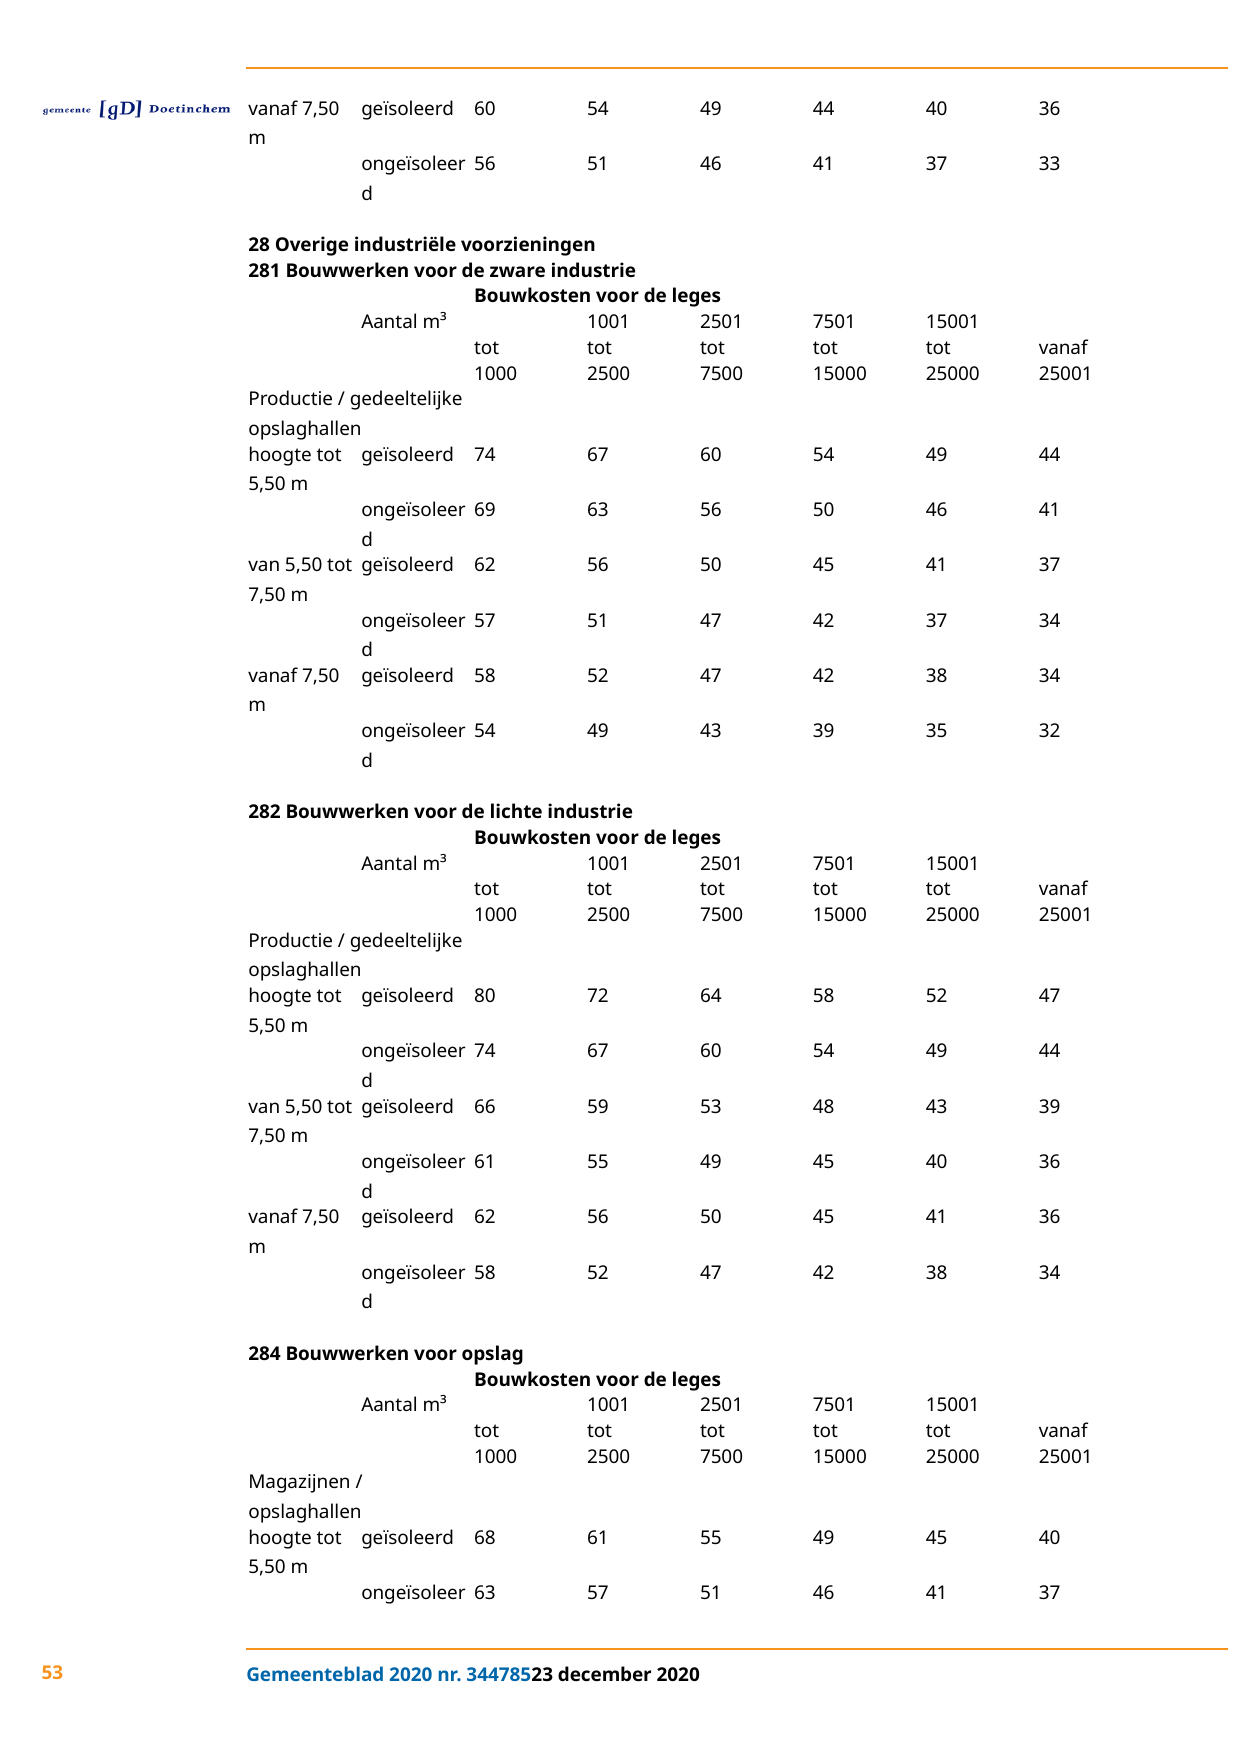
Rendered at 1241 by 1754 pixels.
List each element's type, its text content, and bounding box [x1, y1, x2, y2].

table_cell [361, 1417, 474, 1443]
table_cell [248, 360, 361, 386]
table_cell 57 [587, 1579, 700, 1605]
table_cell geïsoleerd [361, 551, 474, 607]
table_cell 50 [813, 496, 926, 551]
table_cell [361, 283, 474, 308]
table_cell Aantal m³ [361, 308, 474, 334]
table_cell 47 [700, 662, 813, 717]
table_cell hoogte tot 5,50 m [248, 441, 361, 496]
table_cell 44 [1039, 441, 1152, 496]
table_cell [1039, 386, 1152, 441]
table_cell [248, 1391, 361, 1417]
table_cell Aantal m³ [361, 850, 474, 876]
table_cell [474, 773, 587, 798]
table_cell [926, 1314, 1038, 1340]
table_cell 46 [926, 496, 1038, 551]
table_cell tot [813, 334, 926, 360]
table_cell 56 [587, 551, 700, 607]
table_cell 74 [474, 1038, 587, 1093]
table_cell 57 [474, 607, 587, 662]
table_cell 50 [700, 551, 813, 607]
picture [41, 47, 231, 172]
table_cell 34 [1039, 662, 1152, 717]
table_cell tot [587, 334, 700, 360]
table_cell vanaf 7,50 m [248, 95, 361, 150]
table_cell geïsoleerd [361, 1204, 474, 1259]
table_cell geïsoleerd [361, 95, 474, 150]
table_cell tot [474, 334, 587, 360]
table_cell 50 [700, 1204, 813, 1259]
table_cell 58 [813, 983, 926, 1038]
table_cell ongeïsoleerd [361, 1038, 474, 1093]
table_cell 38 [926, 1259, 1038, 1314]
table_cell [248, 1259, 361, 1314]
table_cell [813, 1314, 926, 1340]
table_cell geïsoleerd [361, 1093, 474, 1148]
table_cell tot [587, 876, 700, 901]
table_cell [474, 927, 587, 982]
table_cell 41 [926, 1204, 1038, 1259]
table_cell ongeïsoleerd [361, 718, 474, 773]
table_cell 56 [587, 1204, 700, 1259]
table_cell [248, 607, 361, 662]
table_cell 7500 [700, 360, 813, 386]
table_cell 25001 [1039, 1443, 1152, 1469]
table_cell 33 [1039, 150, 1152, 205]
table_cell [700, 1314, 813, 1340]
table_cell ongeïsoleerd [361, 150, 474, 205]
table_cell hoogte tot 5,50 m [248, 983, 361, 1038]
table_cell 49 [700, 1148, 813, 1204]
table_cell 66 [474, 1093, 587, 1148]
table_cell [813, 205, 926, 231]
table_cell 45 [813, 551, 926, 607]
table_cell [474, 1314, 587, 1340]
table_cell Productie / gedeeltelijke opslaghallen [248, 927, 474, 982]
table_cell ongeïsoleerd [361, 496, 474, 551]
table_cell tot [926, 334, 1038, 360]
table_cell 41 [926, 1579, 1038, 1605]
table_cell vanaf 7,50 m [248, 1204, 361, 1259]
table_cell 2500 [587, 901, 700, 927]
table_cell [248, 1366, 361, 1391]
table_cell [813, 1469, 926, 1524]
table_cell Bouwkosten voor de leges [474, 283, 1152, 308]
table_cell 49 [813, 1524, 926, 1579]
table_cell 15000 [813, 901, 926, 927]
table_cell 49 [926, 441, 1038, 496]
table_cell 45 [813, 1148, 926, 1204]
table_cell [813, 386, 926, 441]
table_cell [926, 205, 1038, 231]
table_cell 1001 [587, 308, 700, 334]
table_cell [248, 1579, 361, 1605]
table_cell [248, 150, 361, 205]
table_cell 52 [587, 1259, 700, 1314]
table_cell geïsoleerd [361, 983, 474, 1038]
table_cell 43 [700, 718, 813, 773]
table_cell geïsoleerd [361, 441, 474, 496]
table_cell Bouwkosten voor de leges [474, 1366, 1152, 1391]
table_cell 36 [1039, 95, 1152, 150]
table_cell [361, 205, 474, 231]
table_cell 69 [474, 496, 587, 551]
table_cell 35 [926, 718, 1038, 773]
table_cell 47 [700, 1259, 813, 1314]
table_cell [700, 773, 813, 798]
table_cell [248, 718, 361, 773]
table_cell 2500 [587, 1443, 700, 1469]
table_cell tot [474, 1417, 587, 1443]
table_cell [1039, 1314, 1152, 1340]
table_cell 15001 [926, 850, 1038, 876]
table_cell [248, 773, 361, 798]
table_cell 1000 [474, 360, 587, 386]
table_cell 67 [587, 1038, 700, 1093]
table_cell [248, 283, 361, 308]
table_cell [1039, 1469, 1152, 1524]
table_cell 39 [813, 718, 926, 773]
table_cell 55 [700, 1524, 813, 1579]
table_cell 51 [587, 150, 700, 205]
table_cell 282 Bouwwerken voor de lichte industrie [248, 799, 1152, 824]
table_cell [587, 205, 700, 231]
table_cell [248, 824, 361, 850]
table_cell 25001 [1039, 901, 1152, 927]
table_cell 7501 [813, 308, 926, 334]
table_cell hoogte tot 5,50 m [248, 1524, 361, 1579]
table_cell tot [926, 1417, 1038, 1443]
table_cell 48 [813, 1093, 926, 1148]
table_cell 39 [1039, 1093, 1152, 1148]
table_cell [813, 773, 926, 798]
table_cell [361, 1366, 474, 1391]
table_cell [361, 876, 474, 901]
table_cell 54 [587, 95, 700, 150]
table_cell 56 [700, 496, 813, 551]
table_cell [248, 1443, 361, 1469]
table_cell 74 [474, 441, 587, 496]
table_cell Aantal m³ [361, 1391, 474, 1417]
table_cell 63 [474, 1579, 587, 1605]
table_cell ongeïsoleerd [361, 1259, 474, 1314]
table_cell [700, 205, 813, 231]
table_cell vanaf [1039, 876, 1152, 901]
table_cell 2501 [700, 1391, 813, 1417]
table_cell [248, 1314, 361, 1340]
table_cell tot [700, 334, 813, 360]
table_cell tot [813, 876, 926, 901]
table_cell [248, 496, 361, 551]
table_cell 52 [587, 662, 700, 717]
table_cell [361, 360, 474, 386]
table_cell tot [700, 1417, 813, 1443]
table_cell [248, 1417, 361, 1443]
table_cell tot [700, 876, 813, 901]
table_cell 42 [813, 662, 926, 717]
table_cell [361, 824, 474, 850]
table_cell 56 [474, 150, 587, 205]
table_cell 58 [474, 1259, 587, 1314]
table_cell 40 [1039, 1524, 1152, 1579]
table_cell 15000 [813, 360, 926, 386]
table_cell 54 [813, 441, 926, 496]
table_cell [248, 334, 361, 360]
table_cell [587, 773, 700, 798]
table_cell 45 [813, 1204, 926, 1259]
table_cell [926, 927, 1038, 982]
table_cell 47 [1039, 983, 1152, 1038]
table_cell 47 [700, 607, 813, 662]
table_cell [361, 1314, 474, 1340]
table_cell Productie / gedeeltelijke opslaghallen [248, 386, 474, 441]
table_cell 15001 [926, 308, 1038, 334]
table_cell 25000 [926, 1443, 1038, 1469]
table_cell 25000 [926, 360, 1038, 386]
table_cell 59 [587, 1093, 700, 1148]
table_cell 52 [926, 983, 1038, 1038]
table_cell 49 [926, 1038, 1038, 1093]
table_cell 53 [700, 1093, 813, 1148]
table_cell Magazijnen / opslaghallen [248, 1469, 474, 1524]
table_cell ongeïsoleerd [361, 1148, 474, 1204]
table_cell van 5,50 tot 7,50 m [248, 1093, 361, 1148]
table_cell 1001 [587, 850, 700, 876]
table_cell [248, 1148, 361, 1204]
table_cell [926, 773, 1038, 798]
table_cell 51 [587, 607, 700, 662]
table_cell [587, 1469, 700, 1524]
table_cell vanaf 7,50 m [248, 662, 361, 717]
table_cell vanaf [1039, 1417, 1152, 1443]
table_cell tot [926, 876, 1038, 901]
table_cell [361, 1443, 474, 1469]
table_cell [474, 1391, 587, 1417]
table_cell [1039, 773, 1152, 798]
table_cell [474, 386, 587, 441]
table_cell [248, 850, 361, 876]
table_cell 284 Bouwwerken voor opslag [248, 1340, 1152, 1366]
table_cell 80 [474, 983, 587, 1038]
table_cell 43 [926, 1093, 1038, 1148]
table_cell 7501 [813, 1391, 926, 1417]
table_cell 54 [474, 718, 587, 773]
table_cell [248, 205, 361, 231]
table_cell [587, 1314, 700, 1340]
table_cell van 5,50 tot 7,50 m [248, 551, 361, 607]
table_cell [361, 901, 474, 927]
table_cell 60 [700, 1038, 813, 1093]
table_cell 64 [700, 983, 813, 1038]
table_cell [700, 1469, 813, 1524]
table_cell [361, 334, 474, 360]
table_cell [248, 876, 361, 901]
table_cell [474, 205, 587, 231]
table_cell [474, 1469, 587, 1524]
table_cell 61 [587, 1524, 700, 1579]
table_cell 60 [474, 95, 587, 150]
table_cell ongeïsoleerd [361, 607, 474, 662]
table_cell 54 [813, 1038, 926, 1093]
table_cell [248, 308, 361, 334]
table_cell geïsoleerd [361, 662, 474, 717]
table_cell [248, 1038, 361, 1093]
table_cell 42 [813, 607, 926, 662]
table_cell [1039, 850, 1152, 876]
table_cell 37 [1039, 1579, 1152, 1605]
table_cell 37 [926, 607, 1038, 662]
table_cell [248, 901, 361, 927]
table_cell Bouwkosten voor de leges [474, 824, 1152, 850]
table_cell 58 [474, 662, 587, 717]
table_cell [1039, 1391, 1152, 1417]
table_cell 34 [1039, 607, 1152, 662]
table_cell [1039, 205, 1152, 231]
table_cell 49 [587, 718, 700, 773]
table_cell [474, 308, 587, 334]
table_cell 49 [700, 95, 813, 150]
table_cell [813, 927, 926, 982]
table_cell [587, 386, 700, 441]
table_cell 62 [474, 1204, 587, 1259]
table_cell 41 [926, 551, 1038, 607]
table_cell 28 Overige industriële voorzieningen [248, 231, 1152, 257]
table_cell 1000 [474, 901, 587, 927]
table_cell 36 [1039, 1204, 1152, 1259]
table_cell 25001 [1039, 360, 1152, 386]
table_cell 67 [587, 441, 700, 496]
table_cell 42 [813, 1259, 926, 1314]
table_cell 1000 [474, 1443, 587, 1469]
table_cell 44 [1039, 1038, 1152, 1093]
table_cell [700, 927, 813, 982]
table_cell [1039, 308, 1152, 334]
table_cell 281 Bouwwerken voor de zware industrie [248, 257, 1152, 283]
table_cell 68 [474, 1524, 587, 1579]
table_cell 37 [1039, 551, 1152, 607]
table_cell geïsoleerd [361, 1524, 474, 1579]
table_cell 60 [700, 441, 813, 496]
table_cell tot [474, 876, 587, 901]
table_cell 61 [474, 1148, 587, 1204]
table_cell vanaf [1039, 334, 1152, 360]
table_cell tot [587, 1417, 700, 1443]
table_cell 15001 [926, 1391, 1038, 1417]
table_cell [926, 1469, 1038, 1524]
table_cell 38 [926, 662, 1038, 717]
table_cell 45 [926, 1524, 1038, 1579]
table_cell 63 [587, 496, 700, 551]
table_cell [700, 386, 813, 441]
table_cell 2501 [700, 850, 813, 876]
table_cell 46 [813, 1579, 926, 1605]
table_cell [587, 927, 700, 982]
table_cell 51 [700, 1579, 813, 1605]
table_cell 34 [1039, 1259, 1152, 1314]
table_cell [1039, 927, 1152, 982]
table_cell 44 [813, 95, 926, 150]
table_cell 46 [700, 150, 813, 205]
table_cell 1001 [587, 1391, 700, 1417]
table_cell ongeïsoleer [361, 1579, 474, 1605]
table_cell [474, 850, 587, 876]
table_cell 7500 [700, 901, 813, 927]
table_cell 41 [813, 150, 926, 205]
table_cell tot [813, 1417, 926, 1443]
table_cell 55 [587, 1148, 700, 1204]
table_cell 40 [926, 95, 1038, 150]
table_cell [926, 386, 1038, 441]
table_cell 25000 [926, 901, 1038, 927]
table_cell 36 [1039, 1148, 1152, 1204]
table_cell 2501 [700, 308, 813, 334]
table_cell 37 [926, 150, 1038, 205]
table_cell 15000 [813, 1443, 926, 1469]
table_cell 7500 [700, 1443, 813, 1469]
table_cell 72 [587, 983, 700, 1038]
table_cell 7501 [813, 850, 926, 876]
table_cell 32 [1039, 718, 1152, 773]
table_cell 62 [474, 551, 587, 607]
table_cell 2500 [587, 360, 700, 386]
table_cell 41 [1039, 496, 1152, 551]
table_cell 40 [926, 1148, 1038, 1204]
table_cell [361, 773, 474, 798]
